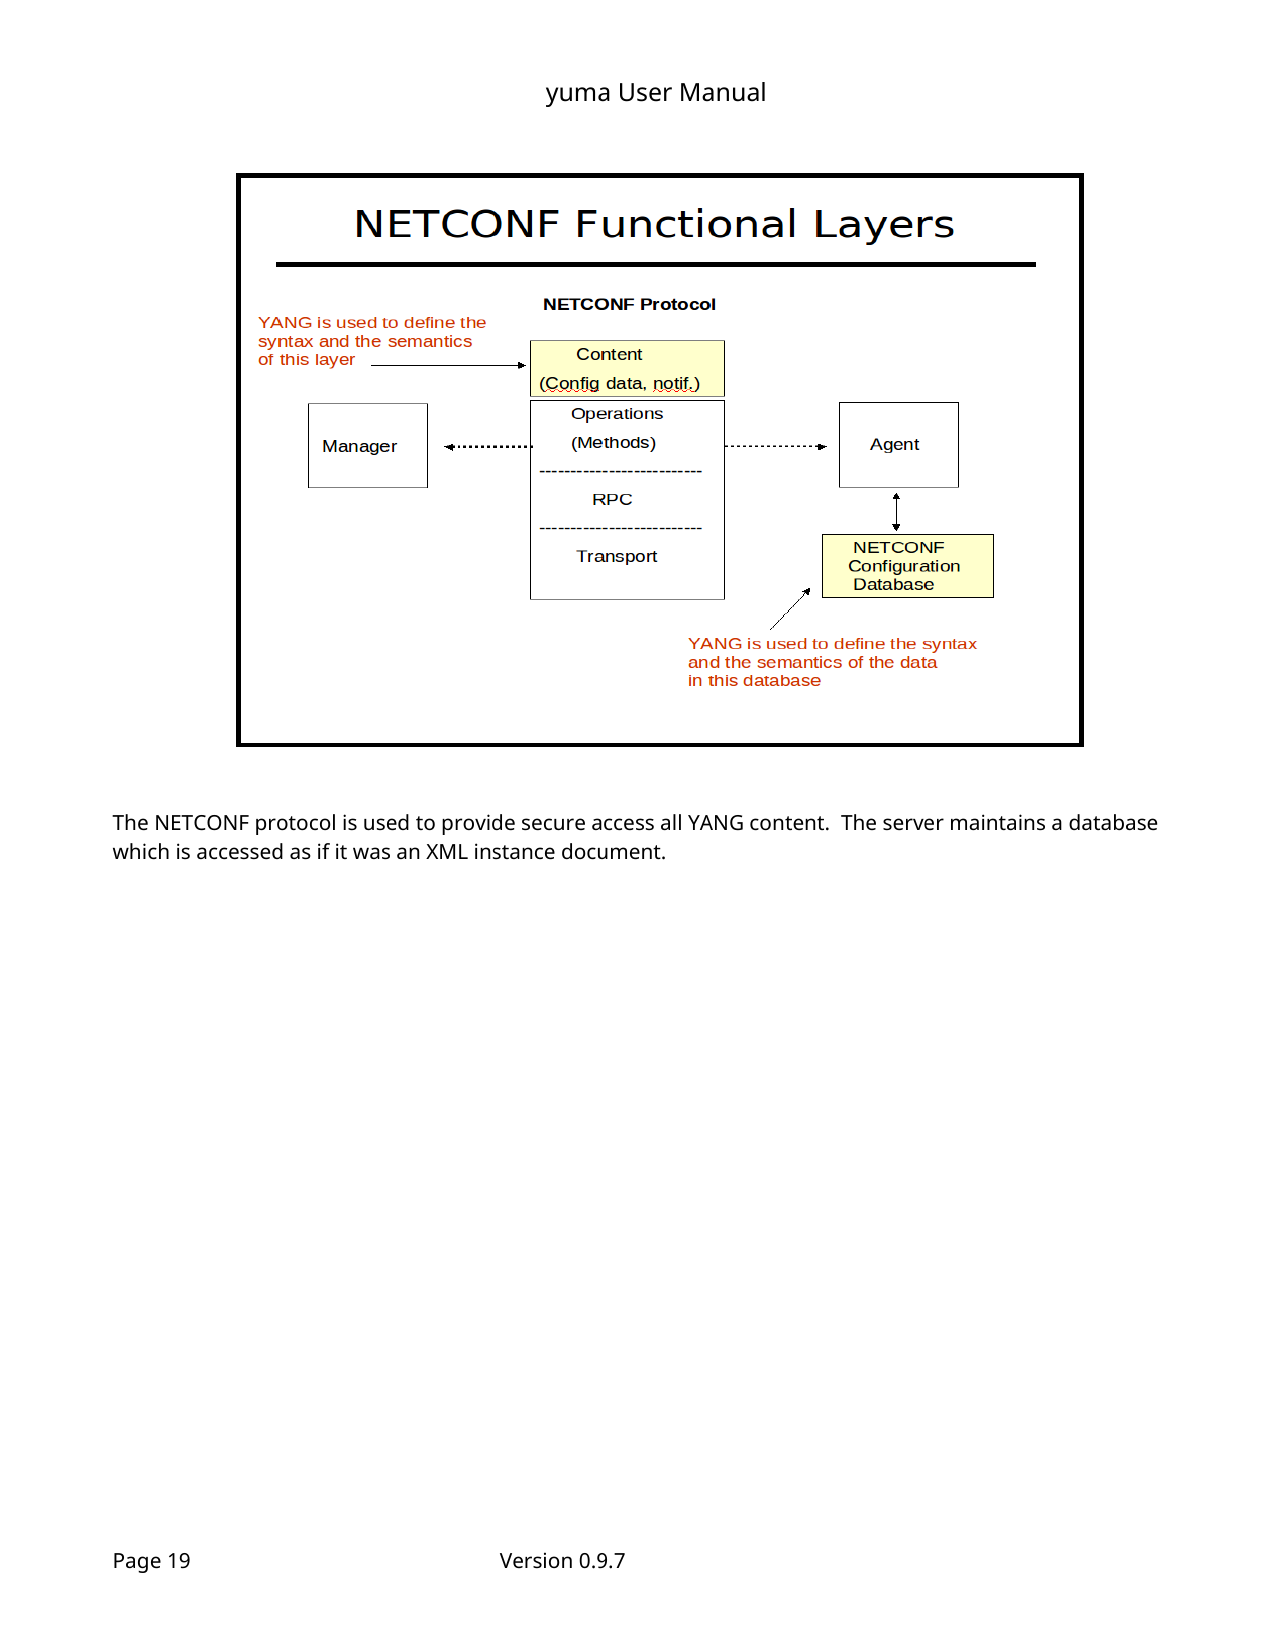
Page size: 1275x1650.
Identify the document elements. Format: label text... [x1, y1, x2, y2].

text The NETCONF protocol is used to provide secure access all YANG content. The server maintains a database which is accessed as if it was an XML instance document. [112, 808, 1200, 865]
picture [172, 138, 1141, 768]
